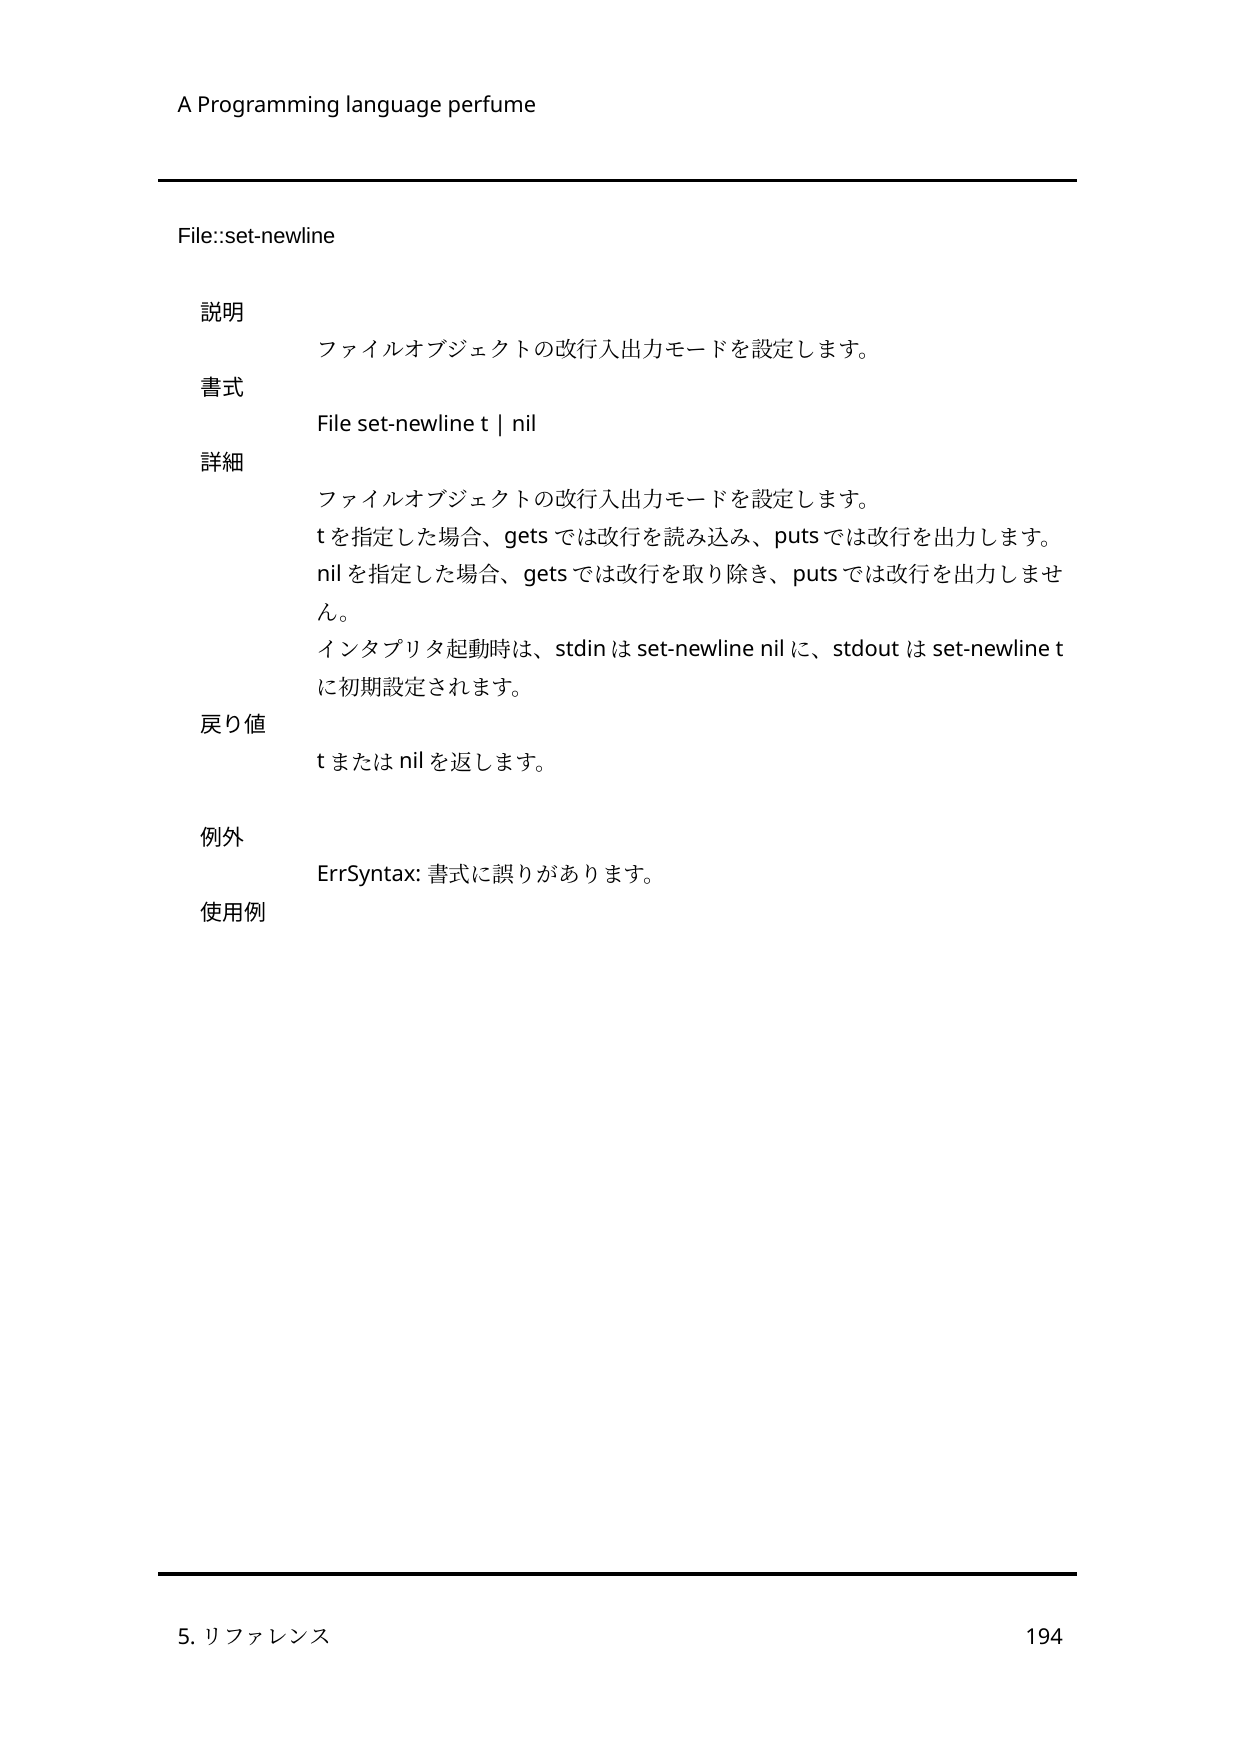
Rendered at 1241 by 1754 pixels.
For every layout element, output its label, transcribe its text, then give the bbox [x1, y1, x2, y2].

table_cell ErrSyntax: 書式に誤りがあります。 [317, 792, 1063, 892]
table_header 説明 [200, 292, 317, 367]
table_cell File set-newline t | nil [317, 367, 1063, 442]
table_header ファイルオブジェクトの改行入出力モードを設定します。 [317, 292, 1063, 367]
table_cell 戻り値 [200, 704, 317, 792]
table_cell 例外 [200, 792, 317, 892]
table_cell 使用例 [200, 892, 317, 967]
table_cell tまたはnilを返します。 [317, 704, 1063, 792]
table_cell ファイルオブジェクトの改行入出力モードを設定します。 tを指定した場合、gets では改行を読み込み、putsでは改行を出力します。 nilを指定した場合、getsでは改行を取り除き、putsでは改行を出力しません。 インタプリタ起動時は、stdinはset-newline nilに、stdout は set-newline t に初期設定されます。 [317, 442, 1063, 704]
table_cell 書式 [200, 367, 317, 442]
table_cell [317, 892, 1063, 967]
table_cell 詳細 [200, 442, 317, 704]
subtitle File::set-newline [177, 217, 1063, 254]
